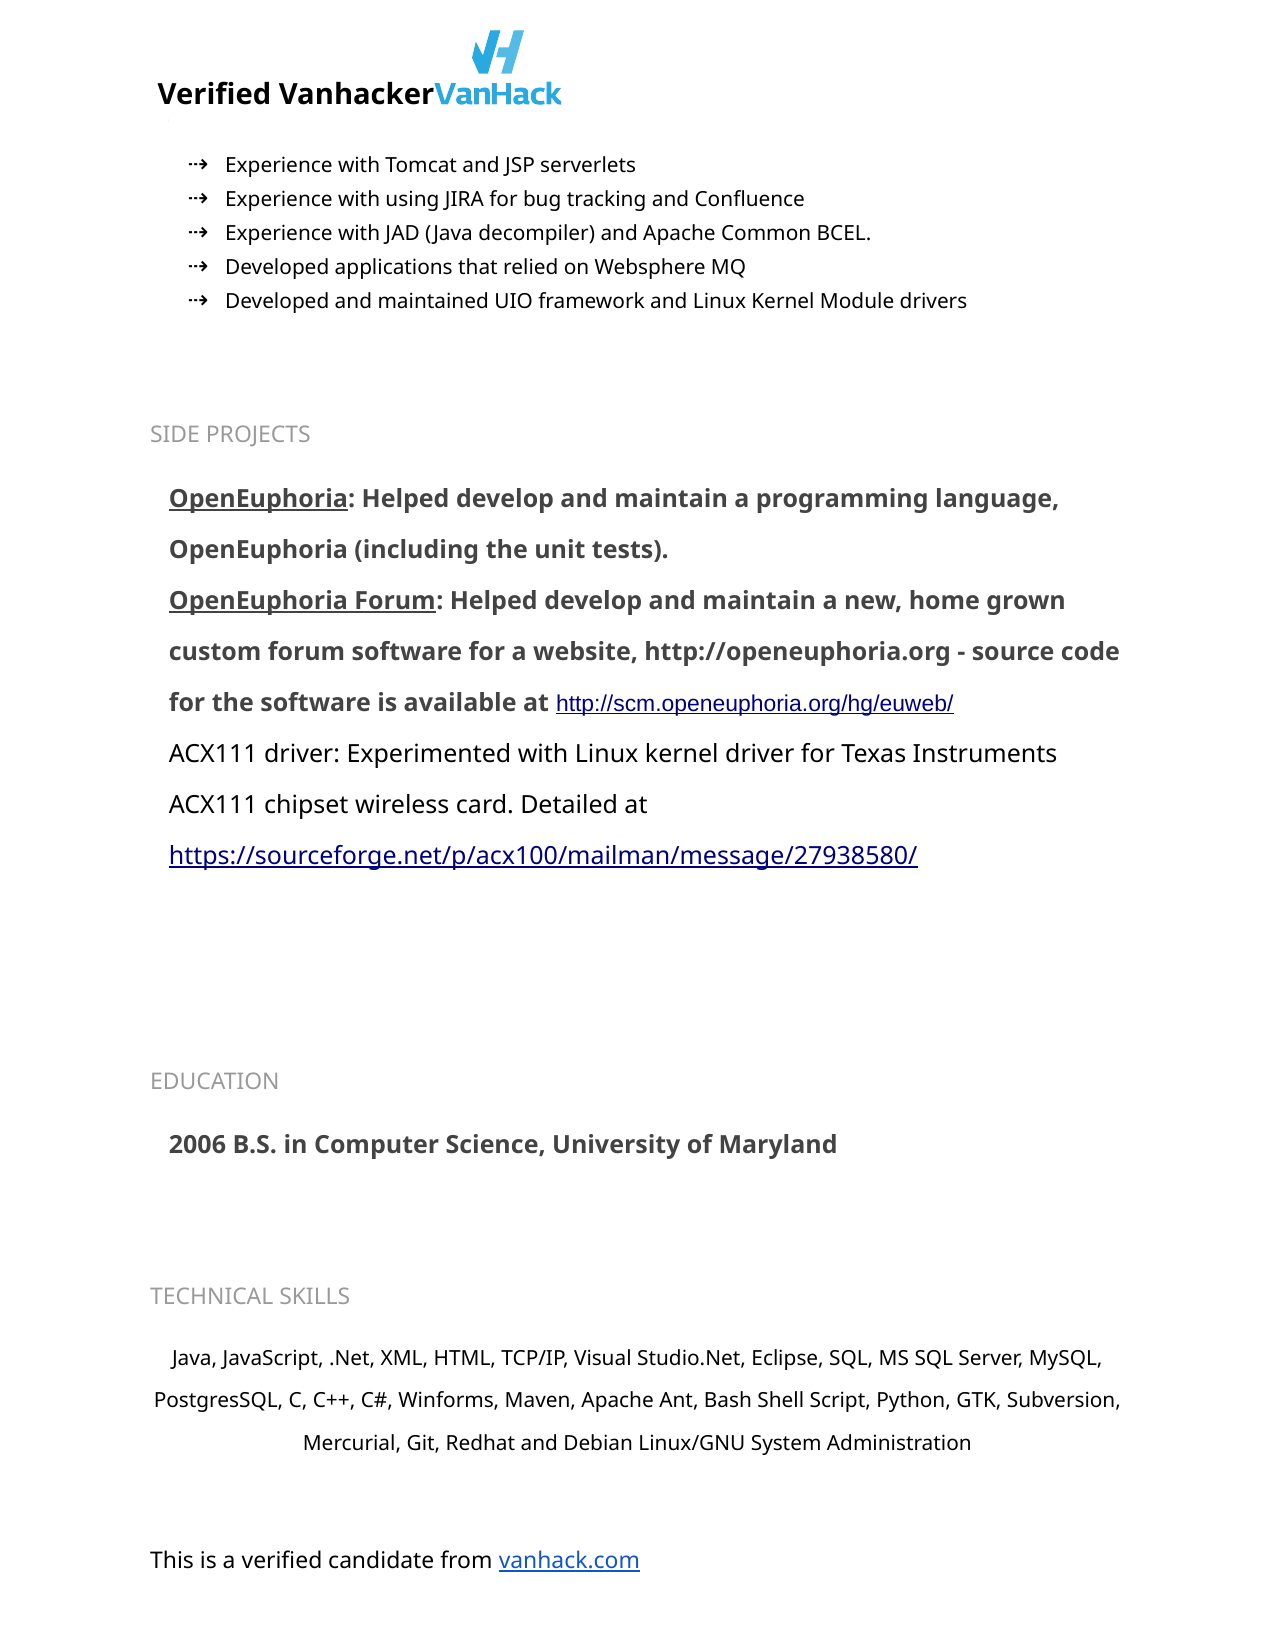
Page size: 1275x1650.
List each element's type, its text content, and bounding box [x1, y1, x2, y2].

text Java, JavaScript, .Net, XML, HTML, TCP/IP, Visual Studio.Net, Eclipse, SQL, MS SQL Server, MySQL, PostgresSQL, C, C++, C#, Winforms, Maven, Apache Ant, Bash Shell Script, Python, GTK, Subversion, Mercurial, Git, Redhat and Debian Linux/GNU System Administration [150, 1343, 1125, 1456]
subtitle EDUCATION [150, 1064, 1125, 1096]
subtitle 2006 B.S. in Computer Science, University of Maryland [169, 1127, 1125, 1161]
text OpenEuphoria: Helped develop and maintain a programming language, OpenEuphoria (including the unit tests). [169, 480, 1125, 565]
subtitle SIDE PROJECTS [150, 418, 1125, 449]
list Developed applications that relied on Websphere MQ [187, 247, 1125, 282]
list Experience with Tomcat and JSP serverlets [187, 145, 1125, 179]
list Developed and maintained UIO framework and Linux Kernel Module drivers [187, 282, 1125, 316]
list Experience with JAD (Java decompiler) and Apache Common BCEL. [187, 213, 1125, 247]
subtitle TECHNICAL SKILLS [150, 1280, 1125, 1311]
picture [434, 30, 562, 105]
list Experience with using JIRA for bug tracking and Confluence [187, 179, 1125, 213]
text OpenEuphoria Forum: Helped develop and maintain a new, home grown custom forum software for a website, http://openeuphoria.org - source code for the software is available at http://scm.openeuphoria.org/hg/euweb/ [169, 582, 1125, 718]
text ACX111 driver: Experimented with Linux kernel driver for Texas Instruments ACX111 chipset wireless card. Detailed at https://sourceforge.net/p/acx100/mailman/message/27938580/ [169, 735, 1125, 872]
